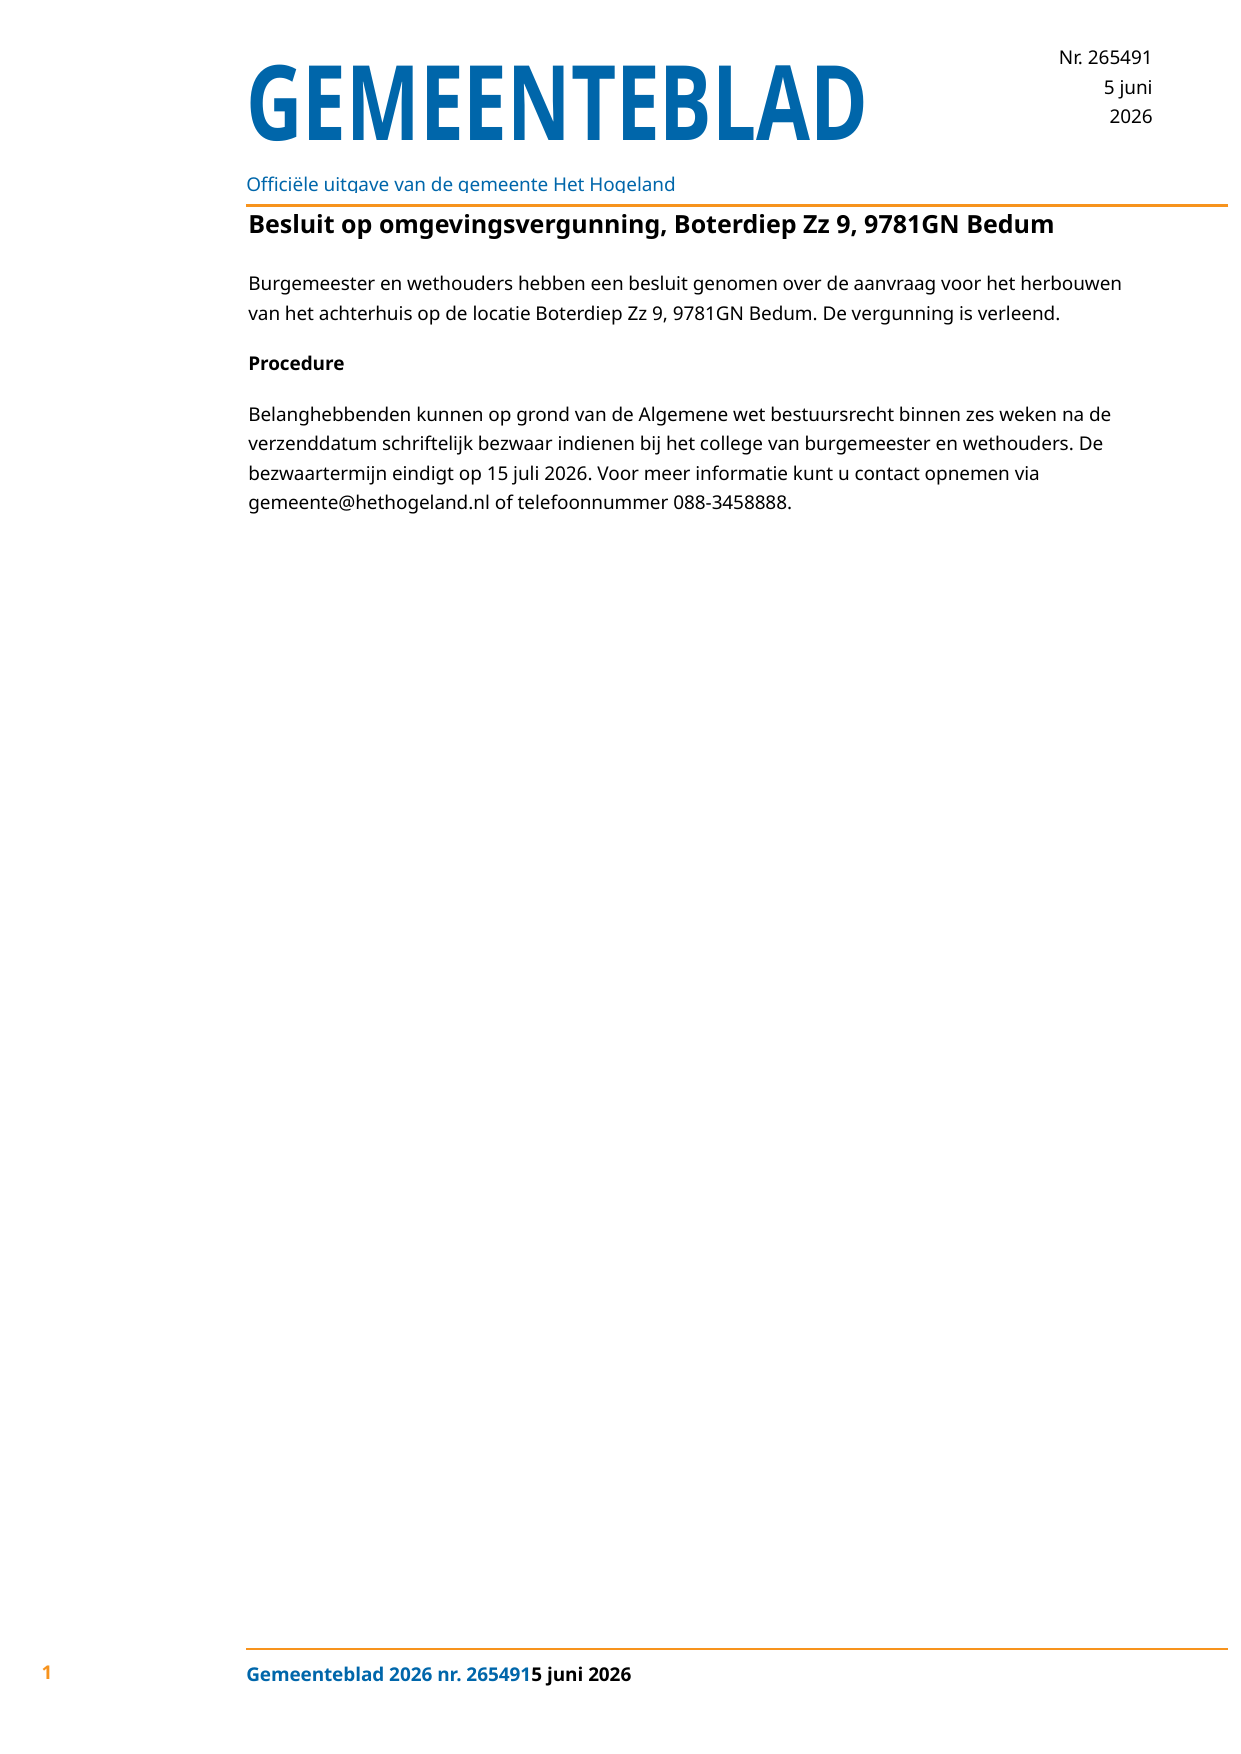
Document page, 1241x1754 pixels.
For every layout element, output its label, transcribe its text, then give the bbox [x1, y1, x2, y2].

text Besluit op omgevingsvergunning, Boterdiep Zz 9, 9781GN Bedum [248, 207, 1152, 241]
picture [41, 47, 231, 172]
text Burgemeester en wethouders hebben een besluit genomen over de aanvraag voor het herbouwen van het achterhuis op de locatie Boterdiep Zz 9, 9781GN Bedum. De vergunning is verleend. [248, 270, 1152, 326]
text Procedure [248, 350, 1152, 376]
text Belanghebbenden kunnen op grond van de Algemene wet bestuursrecht binnen zes weken na de verzenddatum schriftelijk bezwaar indienen bij het college van burgemeester en wethouders. De bezwaartermijn eindigt op 15 juli 2026. Voor meer informatie kunt u contact opnemen via gemeente@hethogeland.nl of telefoonnummer 088-3458888. [248, 401, 1152, 515]
